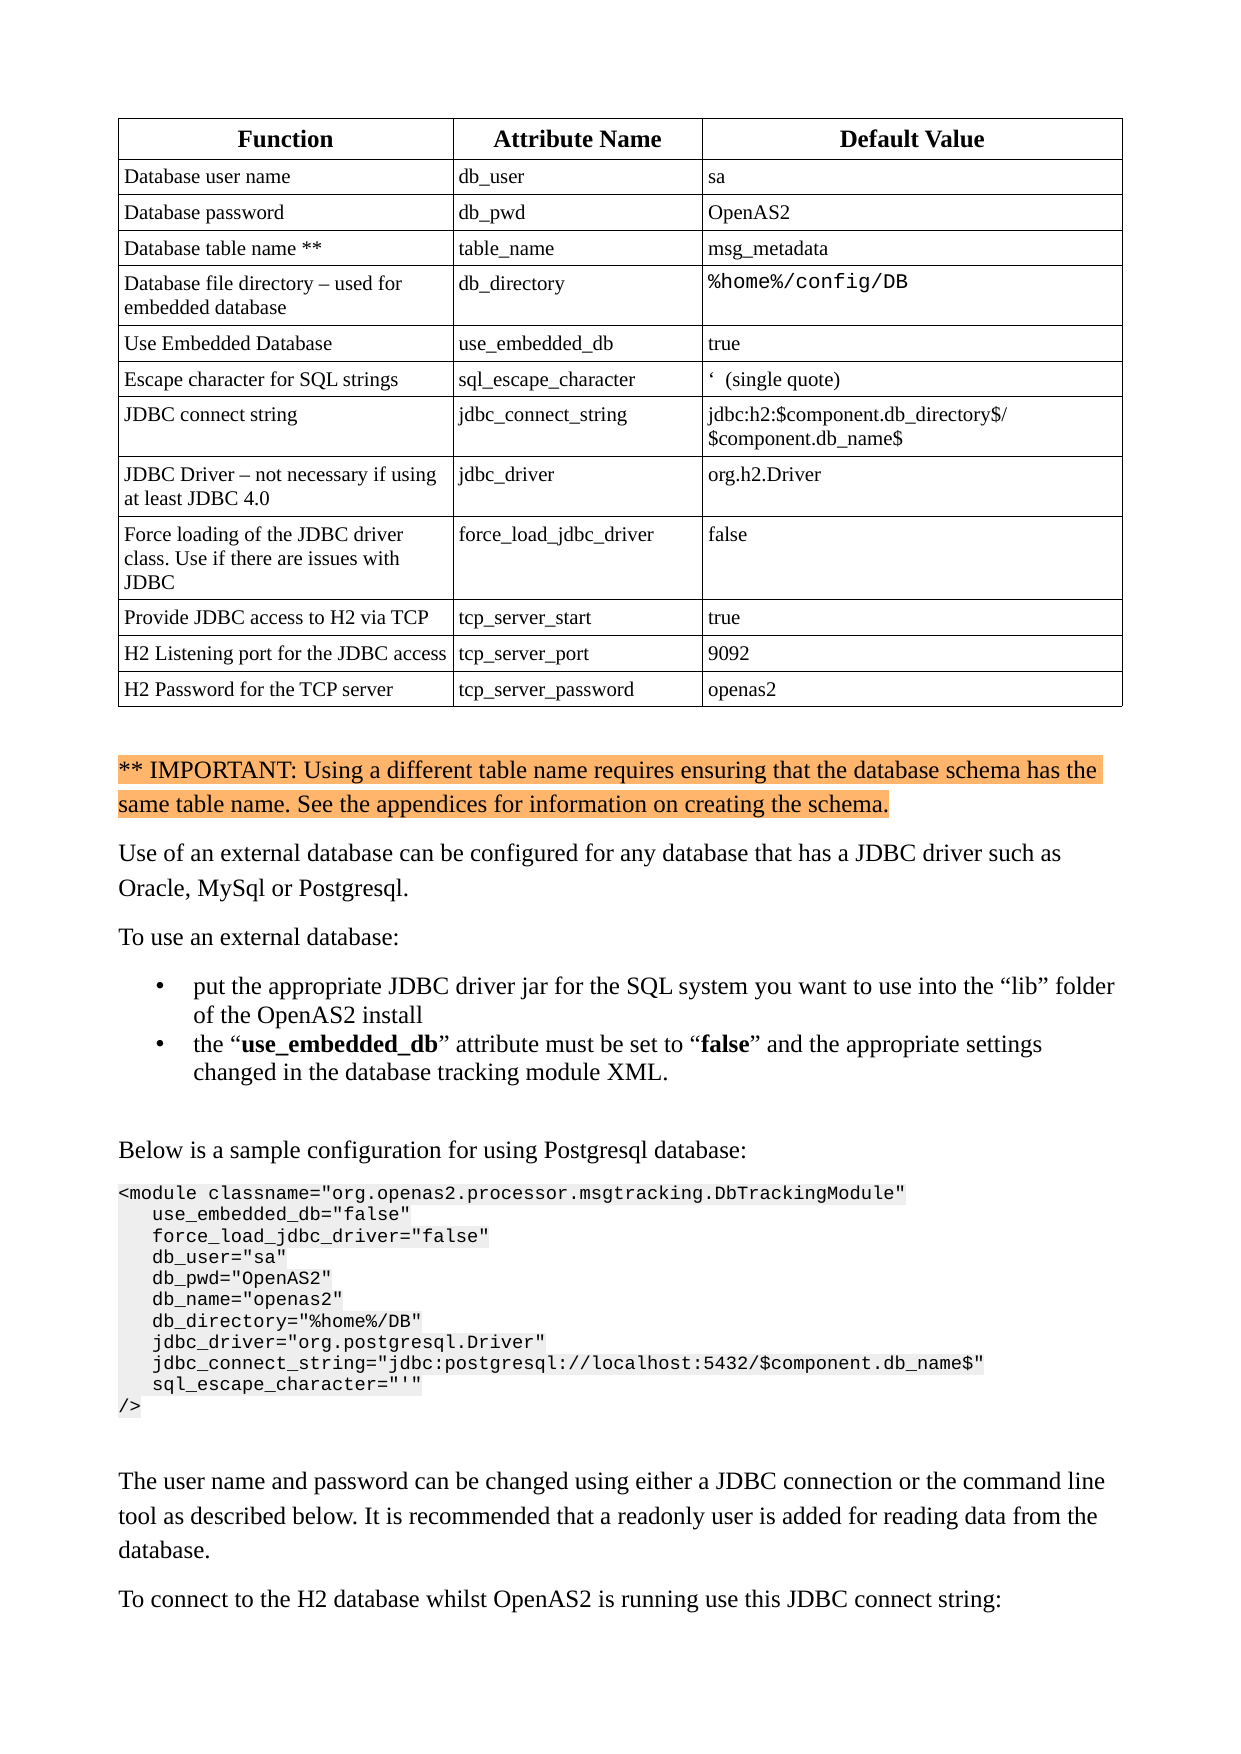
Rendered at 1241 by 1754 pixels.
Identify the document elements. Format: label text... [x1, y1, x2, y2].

table_cell db_user [454, 160, 702, 194]
table_cell OpenAS2 [703, 195, 1122, 230]
list put the appropriate JDBC driver jar for the SQL system you want to use into the “lib” folder of the OpenAS2 install [156, 971, 1122, 1029]
text force_load_jdbc_driver="false" [118, 1226, 1122, 1248]
table_cell %home%/config/DB [703, 266, 1122, 325]
table_cell sql_escape_character [454, 362, 702, 396]
text /> [118, 1396, 1122, 1418]
text Use of an external database can be configured for any database that has a JDBC driver such as Oracle, MySql or Postgresql. [118, 838, 1122, 902]
list the “use_embedded_db” attribute must be set to “false” and the appropriate settings changed in the database tracking module XML. [156, 1029, 1122, 1086]
table_header Function [119, 119, 453, 158]
text db_pwd="OpenAS2" [118, 1269, 1122, 1290]
table_cell Database user name [119, 160, 453, 194]
table_header Attribute Name [454, 119, 702, 158]
text <module classname="org.openas2.processor.msgtracking.DbTrackingModule" [118, 1184, 1122, 1205]
text To use an external database: [118, 922, 1122, 951]
text sql_escape_character="'" [118, 1375, 1122, 1396]
text db_user="sa" [118, 1248, 1122, 1269]
table_cell Provide JDBC access to H2 via TCP [119, 600, 453, 635]
table_cell ‘ (single quote) [703, 362, 1122, 396]
table_cell false [703, 517, 1122, 599]
table_cell tcp_server_password [454, 672, 702, 706]
table_cell H2 Password for the TCP server [119, 672, 453, 706]
table_cell use_embedded_db [454, 326, 702, 361]
table_cell sa [703, 160, 1122, 194]
table_cell true [703, 326, 1122, 361]
table_cell force_load_jdbc_driver [454, 517, 702, 599]
table_cell tcp_server_port [454, 636, 702, 671]
text Below is a sample configuration for using Postgresql database: [118, 1135, 1122, 1163]
text jdbc_connect_string="jdbc:postgresql://localhost:5432/$component.db_name$" [118, 1354, 1122, 1375]
table_cell db_directory [454, 266, 702, 325]
table_cell H2 Listening port for the JDBC access [119, 636, 453, 671]
table_cell msg_metadata [703, 231, 1122, 265]
text ** IMPORTANT: Using a different table name requires ensuring that the database schema has the same table name. See the appendices for information on creating the schema. [118, 755, 1122, 818]
text db_name="openas2" [118, 1290, 1122, 1311]
text use_embedded_db="false" [118, 1205, 1122, 1226]
table_cell JDBC Driver – not necessary if using at least JDBC 4.0 [119, 457, 453, 516]
table_cell Database table name ** [119, 231, 453, 265]
table_cell jdbc_connect_string [454, 397, 702, 456]
table_cell org.h2.Driver [703, 457, 1122, 516]
table_cell db_pwd [454, 195, 702, 230]
table_cell openas2 [703, 672, 1122, 706]
table_cell jdbc:h2:$component.db_directory$/$component.db_name$ [703, 397, 1122, 456]
table_cell jdbc_driver [454, 457, 702, 516]
table_cell Use Embedded Database [119, 326, 453, 361]
text db_directory="%home%/DB" [118, 1311, 1122, 1333]
text jdbc_driver="org.postgresql.Driver" [118, 1333, 1122, 1354]
table_cell true [703, 600, 1122, 635]
text The user name and password can be changed using either a JDBC connection or the command line tool as described below. It is recommended that a readonly user is added for reading data from the database. [118, 1466, 1122, 1564]
table_header Default Value [703, 119, 1122, 158]
table_cell Force loading of the JDBC driver class. Use if there are issues with JDBC [119, 517, 453, 599]
table_cell Escape character for SQL strings [119, 362, 453, 396]
text To connect to the H2 database whilst OpenAS2 is running use this JDBC connect string: [118, 1584, 1122, 1613]
table_cell JDBC connect string [119, 397, 453, 456]
table_cell Database file directory – used for embedded database [119, 266, 453, 325]
table_cell table_name [454, 231, 702, 265]
table_cell Database password [119, 195, 453, 230]
table_cell tcp_server_start [454, 600, 702, 635]
table_cell 9092 [703, 636, 1122, 671]
